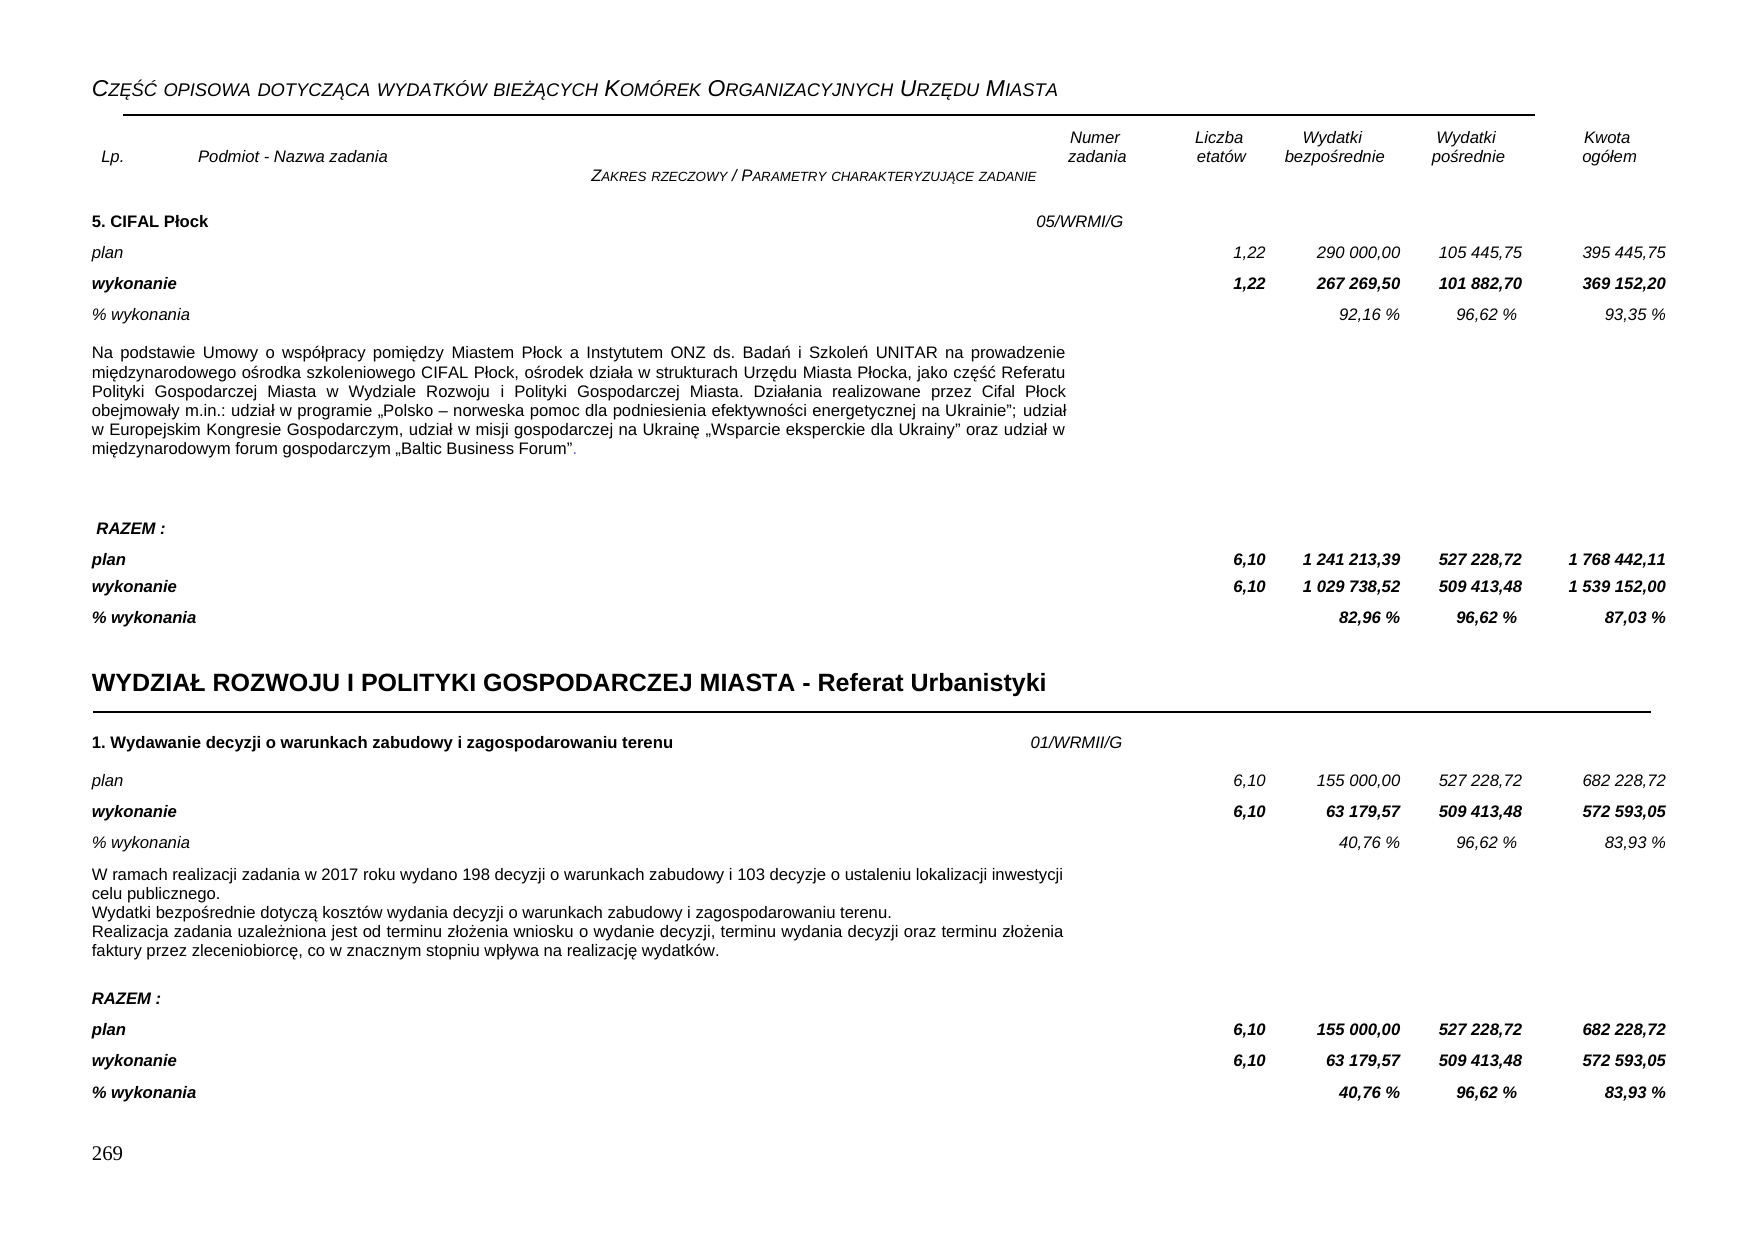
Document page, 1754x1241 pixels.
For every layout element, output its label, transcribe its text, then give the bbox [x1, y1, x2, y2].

text Na podstawie Umowy o współpracy pomiędzy Miastem Płock a Instytutem ONZ ds. Badań i Szkoleń UNITAR na prowadzenie międzynarodowego ośrodka szkoleniowego CIFAL Płock, ośrodek działa w strukturach Urzędu Miasta Płocka, jako część Referatu Polityki Gospodarczej Miasta w Wydziale Rozwoju i Polityki Gospodarczej Miasta. Działania realizowane przez Cifal Płock obejmowały m.in.: udział w programie „Polsko – norweska pomoc dla podniesienia efektywności energetycznej na Ukrainie”; udział w Europejskim Kongresie Gospodarczym, udział w misji gospodarczej na Ukrainę „Wsparcie eksperckie dla Ukrainy” oraz udział w międzynarodowym forum gospodarczym „Baltic Business Forum”. [92, 343, 1066, 458]
text wykonanie 6,10 1 029 738,52 509 413,48 1 539 152,00 [92, 576, 1685, 596]
text wykonanie 6,10 63 179,57 509 413,48 572 593,05 [92, 1051, 1685, 1070]
text % wykonania 40,76 % 96,62 % 83,93 % [92, 833, 1685, 852]
text W ramach realizacji zadania w 2017 roku wydano 198 decyzji o warunkach zabudowy i 103 decyzje o ustaleniu lokalizacji inwestycji celu publicznego. [92, 864, 1065, 903]
text Realizacja zadania uzależniona jest od terminu złożenia wniosku o wydanie decyzji, terminu wydania decyzji oraz terminu złożenia faktury przez zleceniobiorcę, co w znacznym stopniu wpływa na realizację wydatków. [92, 922, 1065, 960]
text Wydatki bezpośrednie dotyczą kosztów wydania decyzji o warunkach zabudowy i zagospodarowaniu terenu. [92, 903, 1065, 922]
text % wykonania 40,76 % 96,62 % 83,93 % [92, 1082, 1685, 1102]
text wykonanie 6,10 63 179,57 509 413,48 572 593,05 [92, 802, 1685, 821]
text RAZEM : [92, 989, 1685, 1008]
text % wykonania 92,16 % 96,62 % 93,35 % [92, 305, 1685, 324]
text % wykonania 82,96 % 96,62 % 87,03 % [92, 608, 1685, 627]
text wykonanie 1,22 267 269,50 101 882,70 369 152,20 [92, 274, 1685, 293]
text 1. Wydawanie decyzji o warunkach zabudowy i zagospodarowaniu terenu 01/WRMII/G [92, 732, 1685, 752]
text 5. CIFAL Płock 05/WRMI/G [92, 212, 1685, 231]
text plan 6,10 1 241 213,39 527 228,72 1 768 442,11 [92, 550, 1685, 569]
text RAZEM : [92, 519, 1066, 538]
subtitle WYDZIAŁ ROZWOJU I POLITYKI GOSPODARCZEJ MIASTA - Referat Urbanistyki [92, 668, 1685, 696]
text plan 6,10 155 000,00 527 228,72 682 228,72 [92, 1020, 1685, 1039]
text plan 6,10 155 000,00 527 228,72 682 228,72 [92, 771, 1685, 790]
text plan 1,22 290 000,00 105 445,75 395 445,75 [92, 243, 1685, 262]
